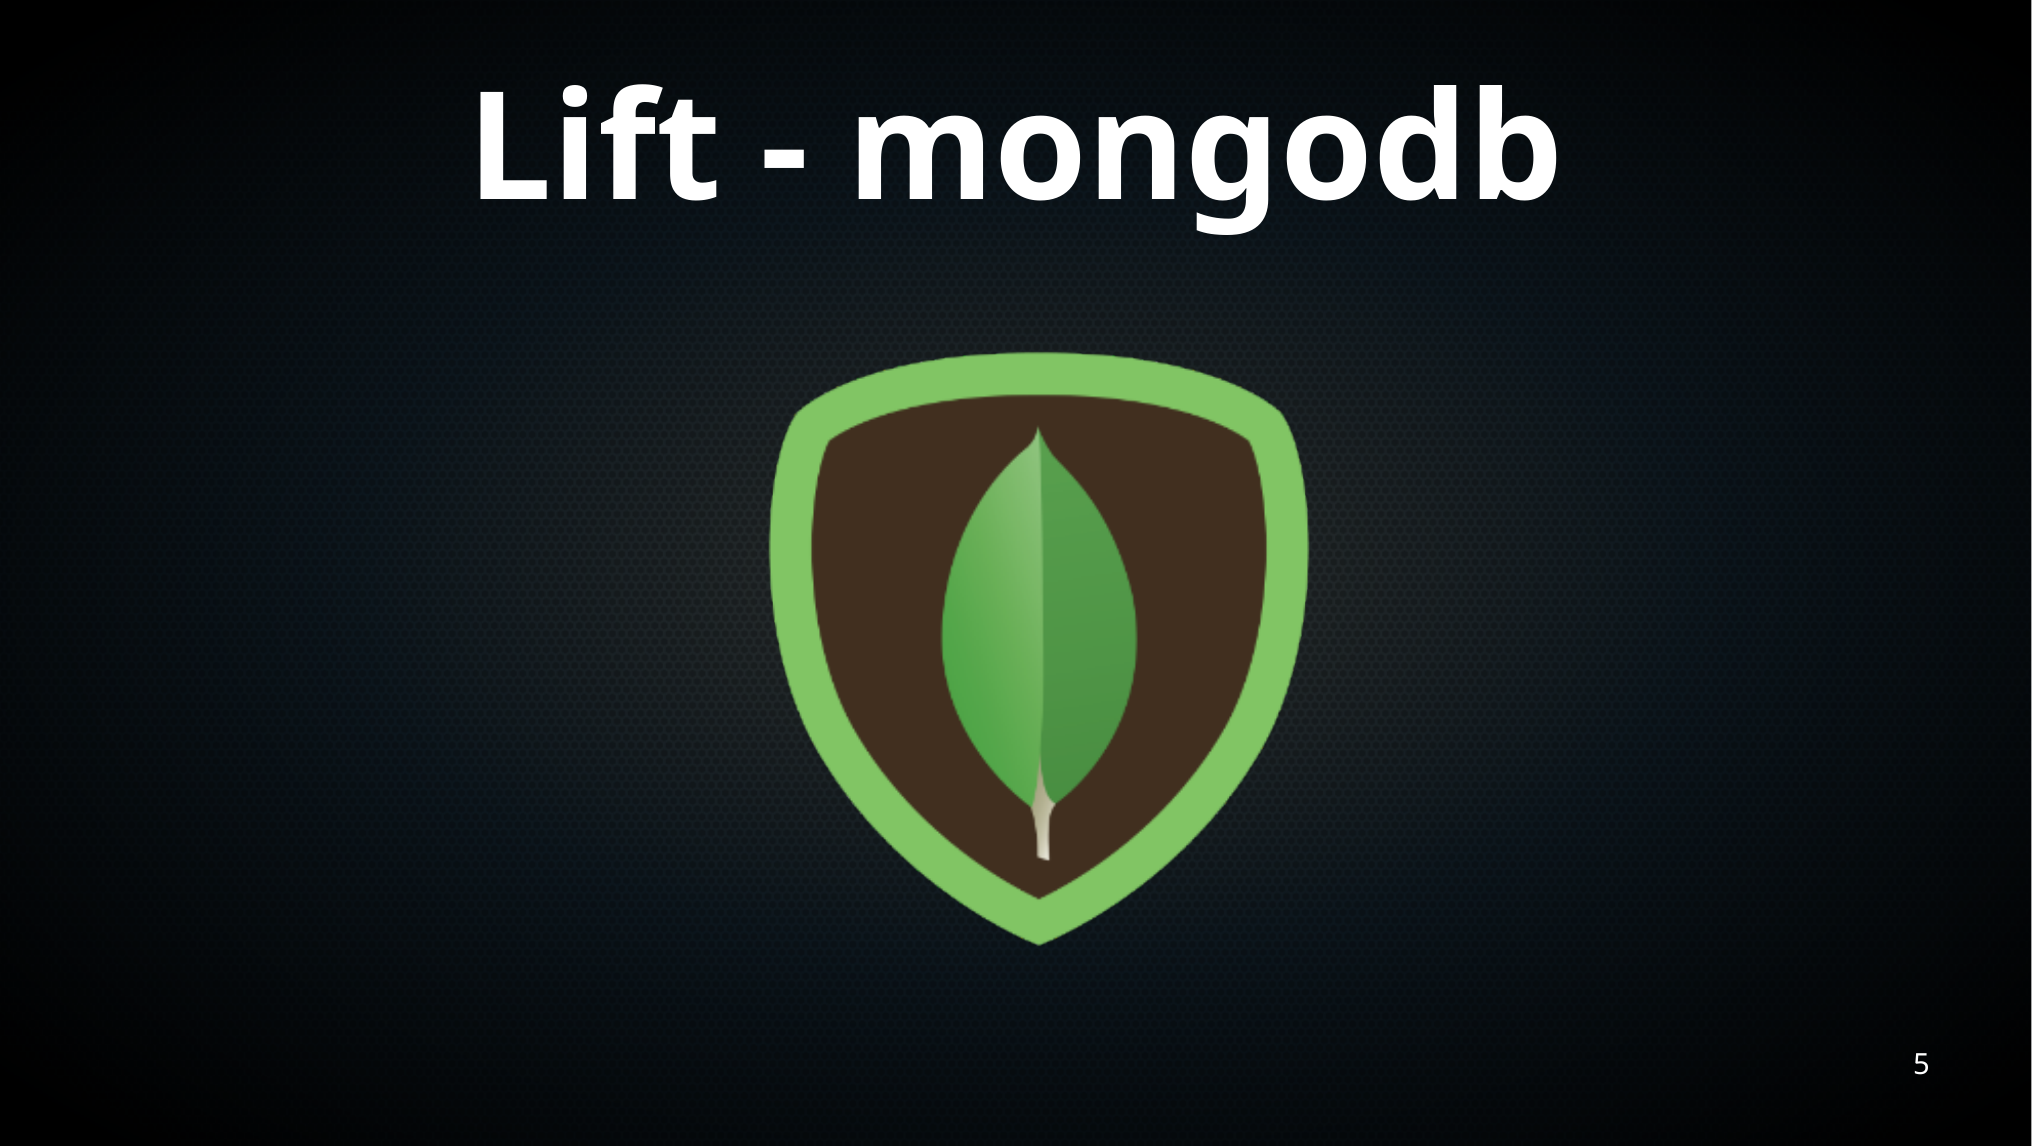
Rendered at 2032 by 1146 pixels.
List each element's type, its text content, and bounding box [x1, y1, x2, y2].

title Lift - mongodb [101, 45, 1930, 237]
picture [0, 0, 2032, 1146]
